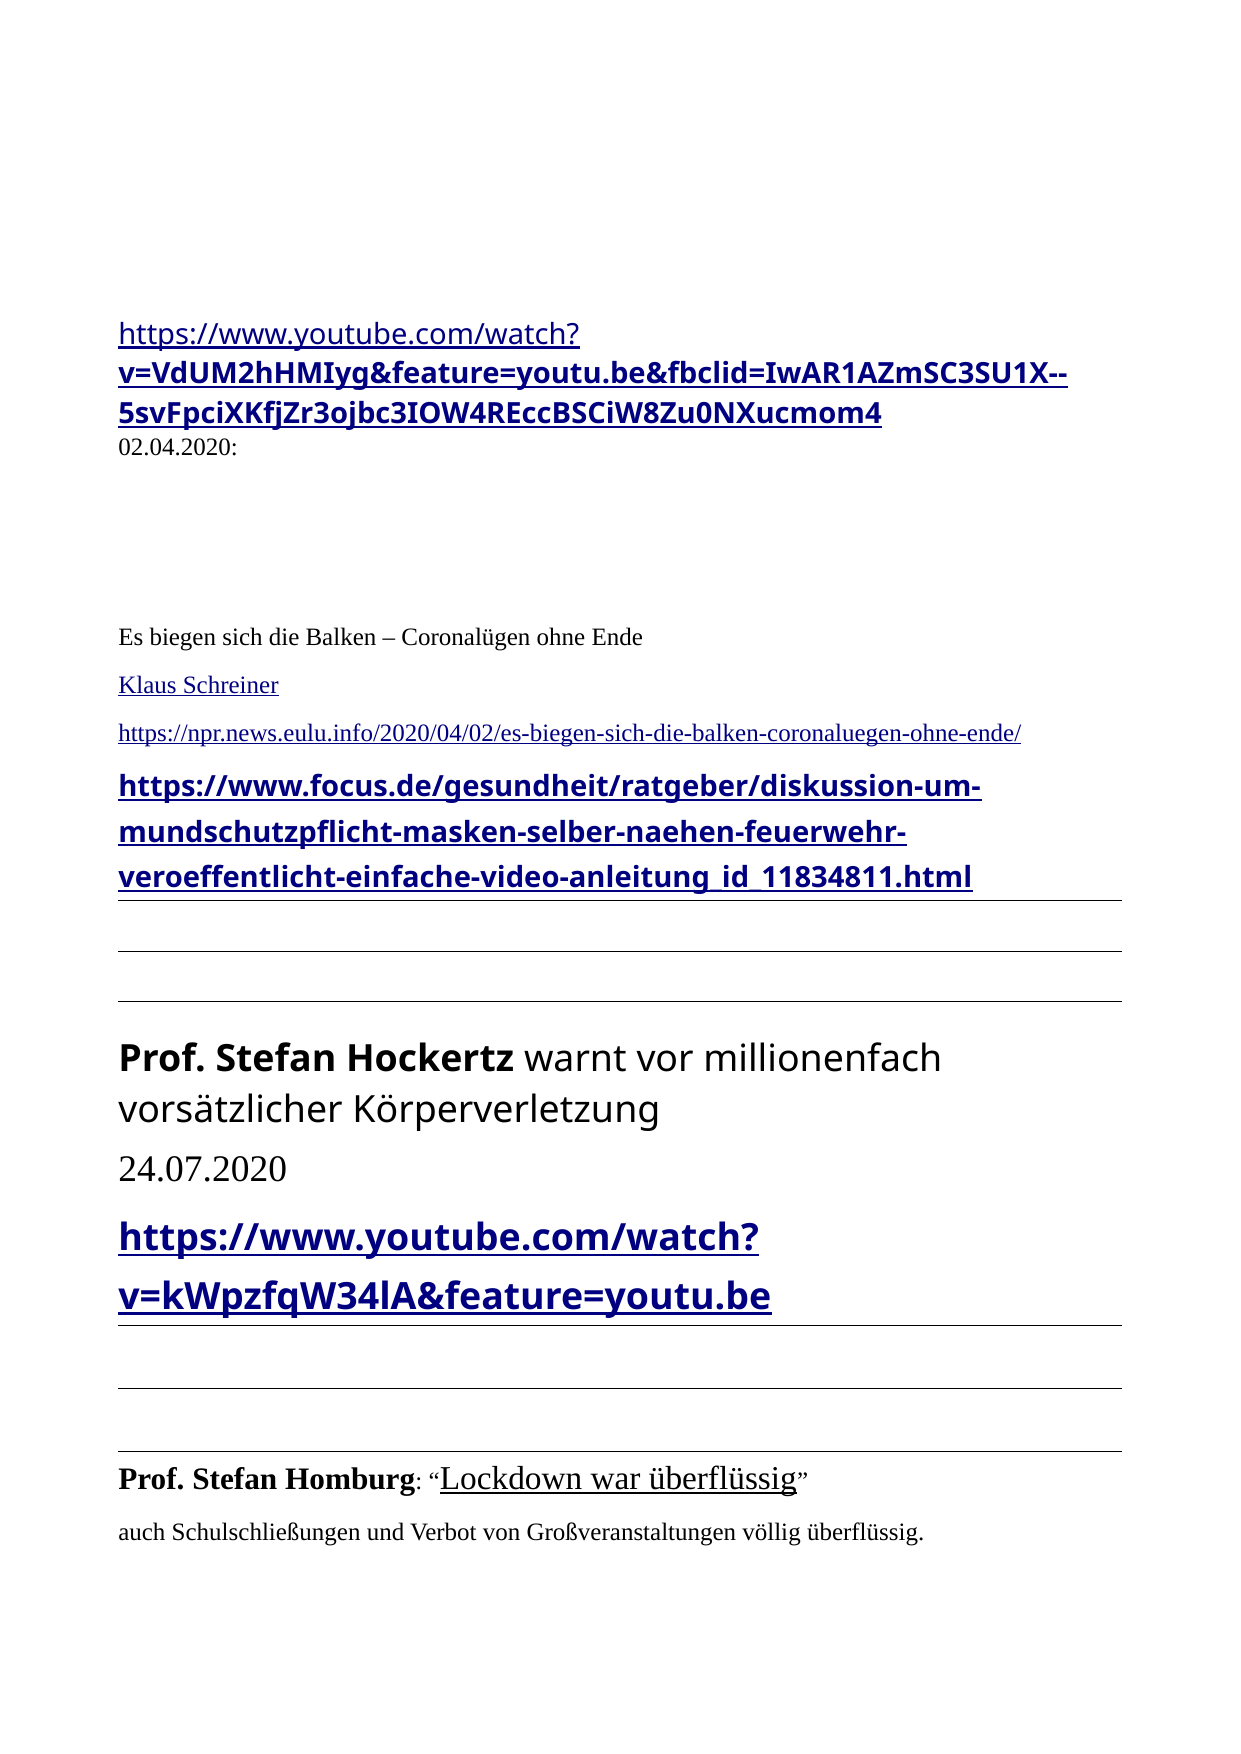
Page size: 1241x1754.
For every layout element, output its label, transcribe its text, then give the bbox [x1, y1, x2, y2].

text https://npr.news.eulu.info/2020/04/02/es-biegen-sich-die-balken-coronaluegen-ohne-ende/ [118, 718, 1122, 746]
text Klaus Schreiner [118, 670, 1122, 699]
text https://www.youtube.com/watch?v=kWpzfqW34lA&feature=youtu.be [118, 1211, 1122, 1325]
text 02.04.2020: [118, 432, 1122, 461]
text https://www.focus.de/gesundheit/ratgeber/diskussion-um-mundschutzpflicht-masken-selber-naehen-feuerwehr-veroeffentlicht-einfache-video-anleitung_id_11834811.html [118, 765, 1122, 900]
subtitle Prof. Stefan Hockertz warnt vor millionenfach vorsätzlicher Körperverletzung [118, 1032, 1122, 1134]
text auch Schulschließungen und Verbot von Großveranstaltungen völlig überflüssig. [118, 1517, 1122, 1546]
text https://www.youtube.com/watch?v=VdUM2hHMIyg&feature=youtu.be&fbclid=IwAR1AZmSC3SU1X--5svFpciXKfjZr3ojbc3IOW4REccBSCiW8Zu0NXucmom4 [118, 313, 1122, 432]
text 24.07.2020 [118, 1146, 1122, 1189]
text Es biegen sich die Balken – Coronalügen ohne Ende [118, 622, 1122, 651]
text Prof. Stefan Homburg: “Lockdown war überflüssig” [118, 1458, 1122, 1497]
